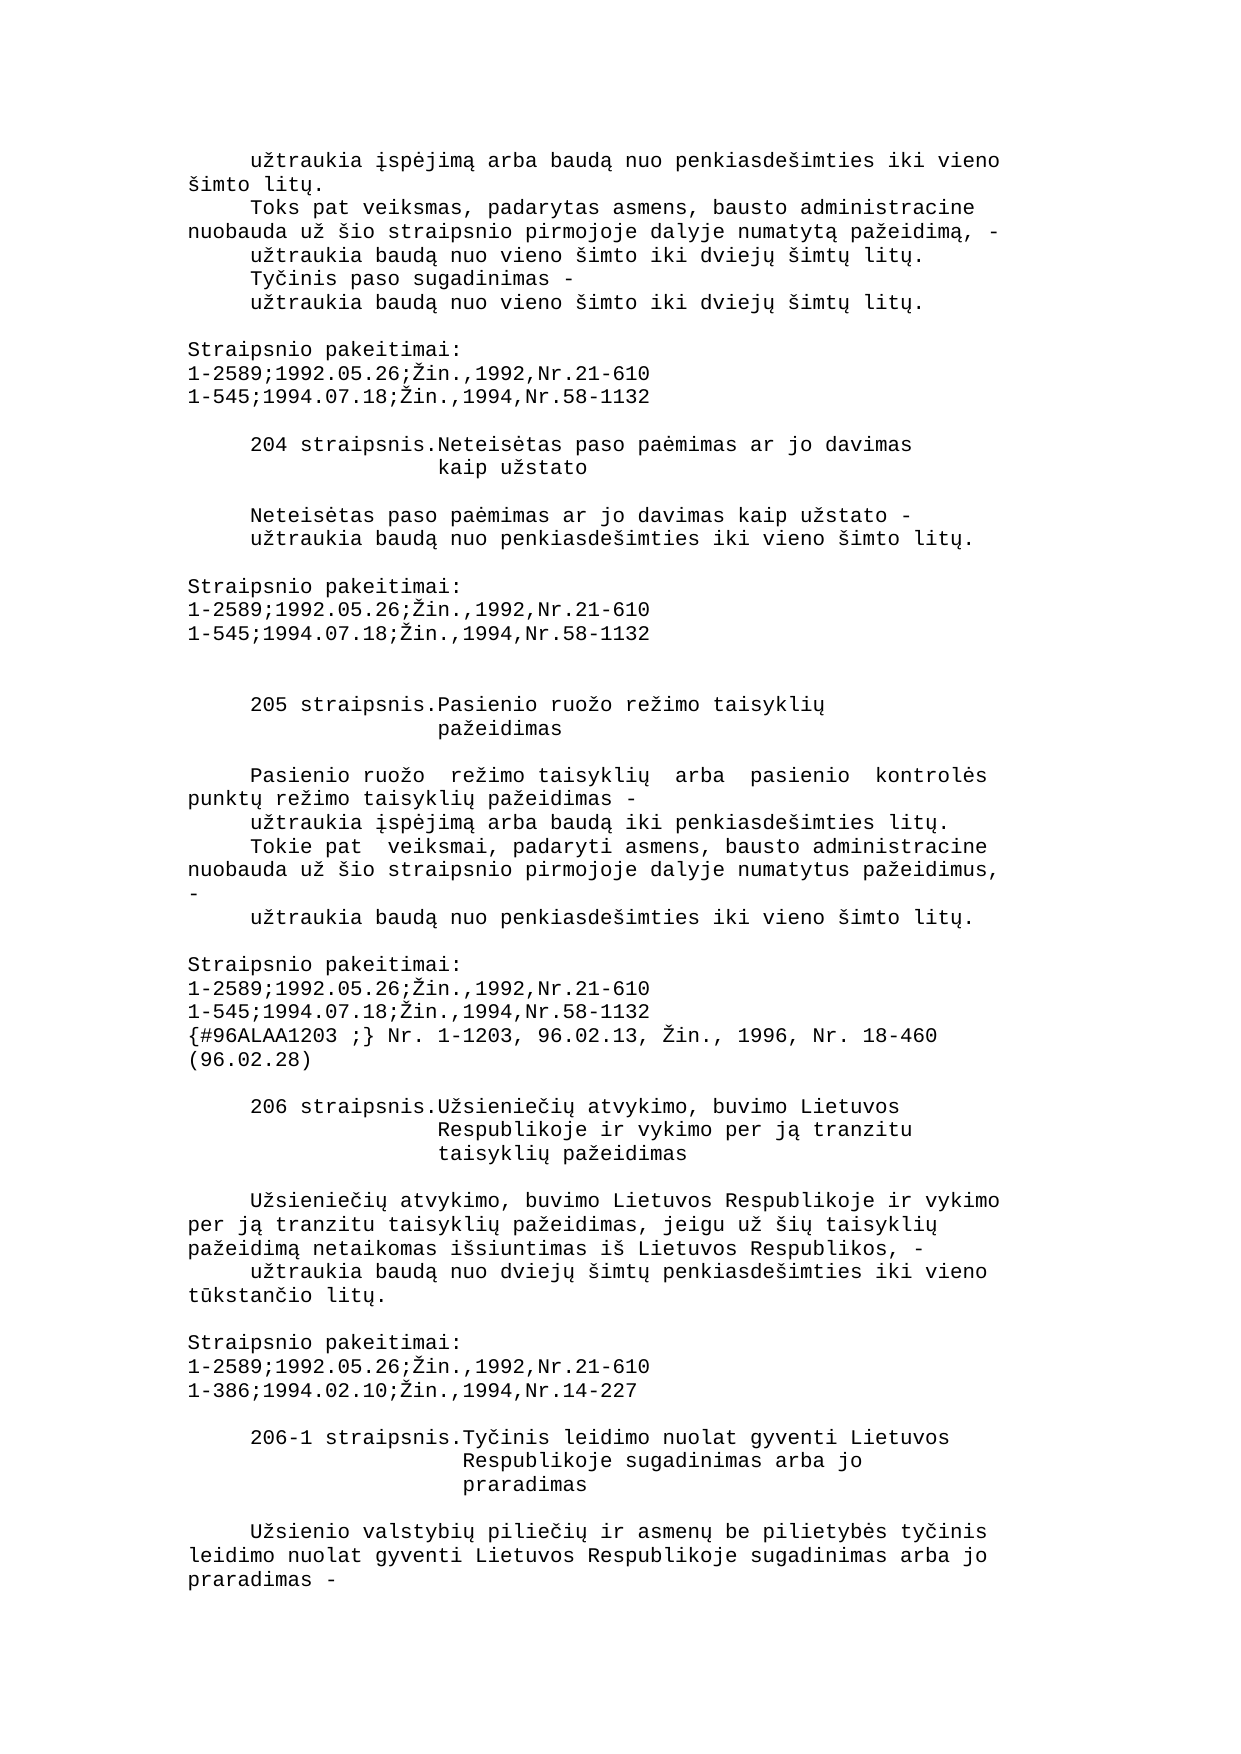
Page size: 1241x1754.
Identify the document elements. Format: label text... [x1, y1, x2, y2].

text Tyčinis paso sugadinimas - [187, 268, 1053, 292]
text šimto litų. [187, 174, 1053, 197]
text užtraukia baudą nuo vieno šimto iki dviejų šimtų litų. [187, 292, 1053, 316]
text pažeidimą netaikomas išsiuntimas iš Lietuvos Respublikos, - [187, 1238, 1053, 1261]
text pažeidimas [187, 717, 1053, 741]
text užtraukia baudą nuo penkiasdešimties iki vieno šimto litų. [187, 907, 1053, 930]
text Neteisėtas paso paėmimas ar jo davimas kaip užstato - [187, 505, 1053, 528]
text per ją tranzitu taisyklių pažeidimas, jeigu už šių taisyklių [187, 1214, 1053, 1238]
text 1-386;1994.02.10;Žin.,1994,Nr.14-227 [187, 1379, 1053, 1403]
text - [187, 883, 1053, 907]
text Straipsnio pakeitimai: [187, 576, 1053, 599]
text užtraukia įspėjimą arba baudą nuo penkiasdešimties iki vieno [187, 150, 1053, 174]
text praradimas [187, 1474, 1053, 1498]
text 1-2589;1992.05.26;Žin.,1992,Nr.21-610 [187, 599, 1053, 623]
text leidimo nuolat gyventi Lietuvos Respublikoje sugadinimas arba jo [187, 1545, 1053, 1569]
text 204 straipsnis.Neteisėtas paso paėmimas ar jo davimas [187, 434, 1053, 457]
text praradimas - [187, 1569, 1053, 1592]
text Toks pat veiksmas, padarytas asmens, bausto administracine [187, 197, 1053, 221]
text Respublikoje sugadinimas arba jo [187, 1451, 1053, 1474]
text užtraukia baudą nuo dviejų šimtų penkiasdešimties iki vieno [187, 1261, 1053, 1285]
text Užsienio valstybių piliečių ir asmenų be pilietybės tyčinis [187, 1521, 1053, 1545]
text Tokie pat veiksmai, padaryti asmens, bausto administracine [187, 836, 1053, 859]
text 206-1 straipsnis.Tyčinis leidimo nuolat gyventi Lietuvos [187, 1427, 1053, 1451]
text taisyklių pažeidimas [187, 1143, 1053, 1167]
text punktų režimo taisyklių pažeidimas - [187, 788, 1053, 812]
text 1-2589;1992.05.26;Žin.,1992,Nr.21-610 [187, 1356, 1053, 1379]
text Respublikoje ir vykimo per ją tranzitu [187, 1119, 1053, 1143]
text užtraukia baudą nuo vieno šimto iki dviejų šimtų litų. [187, 244, 1053, 268]
text 206 straipsnis.Užsieniečių atvykimo, buvimo Lietuvos [187, 1096, 1053, 1119]
text 205 straipsnis.Pasienio ruožo režimo taisyklių [187, 694, 1053, 717]
text 1-545;1994.07.18;Žin.,1994,Nr.58-1132 [187, 386, 1053, 410]
text nuobauda už šio straipsnio pirmojoje dalyje numatytą pažeidimą, - [187, 221, 1053, 244]
text Straipsnio pakeitimai: [187, 1332, 1053, 1356]
text 1-545;1994.07.18;Žin.,1994,Nr.58-1132 [187, 1001, 1053, 1025]
text 1-2589;1992.05.26;Žin.,1992,Nr.21-610 [187, 363, 1053, 386]
text nuobauda už šio straipsnio pirmojoje dalyje numatytus pažeidimus, [187, 859, 1053, 883]
text Straipsnio pakeitimai: [187, 339, 1053, 363]
text Straipsnio pakeitimai: [187, 954, 1053, 978]
text kaip užstato [187, 457, 1053, 481]
text tūkstančio litų. [187, 1285, 1053, 1309]
text užtraukia baudą nuo penkiasdešimties iki vieno šimto litų. [187, 528, 1053, 552]
text Pasienio ruožo režimo taisyklių arba pasienio kontrolės [187, 765, 1053, 788]
text Užsieniečių atvykimo, buvimo Lietuvos Respublikoje ir vykimo [187, 1190, 1053, 1214]
text užtraukia įspėjimą arba baudą iki penkiasdešimties litų. [187, 812, 1053, 836]
text 1-545;1994.07.18;Žin.,1994,Nr.58-1132 [187, 623, 1053, 647]
text {#96ALAA1203 ;} Nr. 1-1203, 96.02.13, Žin., 1996, Nr. 18-460 (96.02.28) [187, 1025, 1053, 1072]
text 1-2589;1992.05.26;Žin.,1992,Nr.21-610 [187, 978, 1053, 1001]
